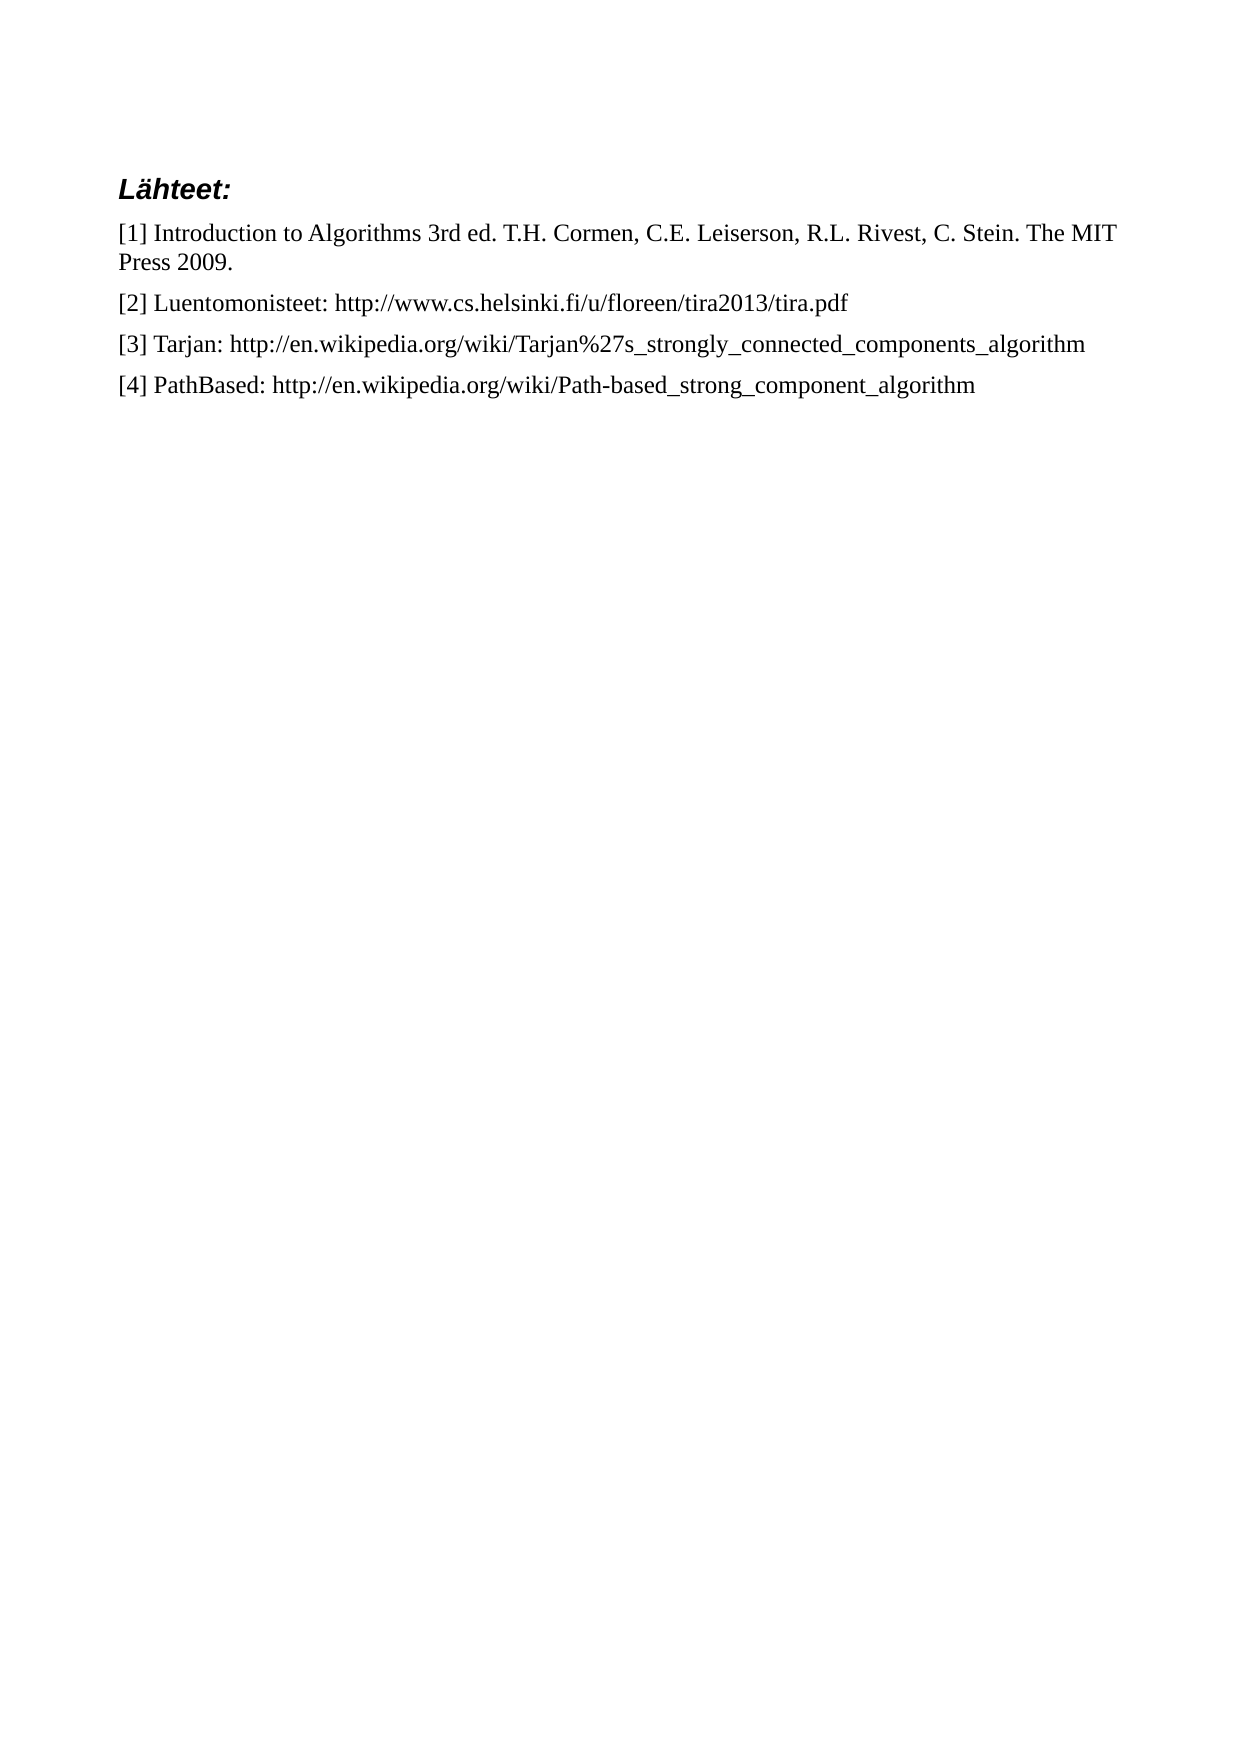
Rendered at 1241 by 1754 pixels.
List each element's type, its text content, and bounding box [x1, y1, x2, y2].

subtitle Lähteet: [118, 172, 1122, 205]
text [2] Luentomonisteet: http://www.cs.helsinki.fi/u/floreen/tira2013/tira.pdf [118, 288, 1122, 317]
text [3] Tarjan: http://en.wikipedia.org/wiki/Tarjan%27s_strongly_connected_components_algorithm [118, 329, 1122, 358]
text [1] Introduction to Algorithms 3rd ed. T.H. Cormen, C.E. Leiserson, R.L. Rivest, C. Stein. The MIT Press 2009. [118, 218, 1122, 275]
text [4] PathBased: http://en.wikipedia.org/wiki/Path-based_strong_component_algorithm [118, 370, 1122, 399]
